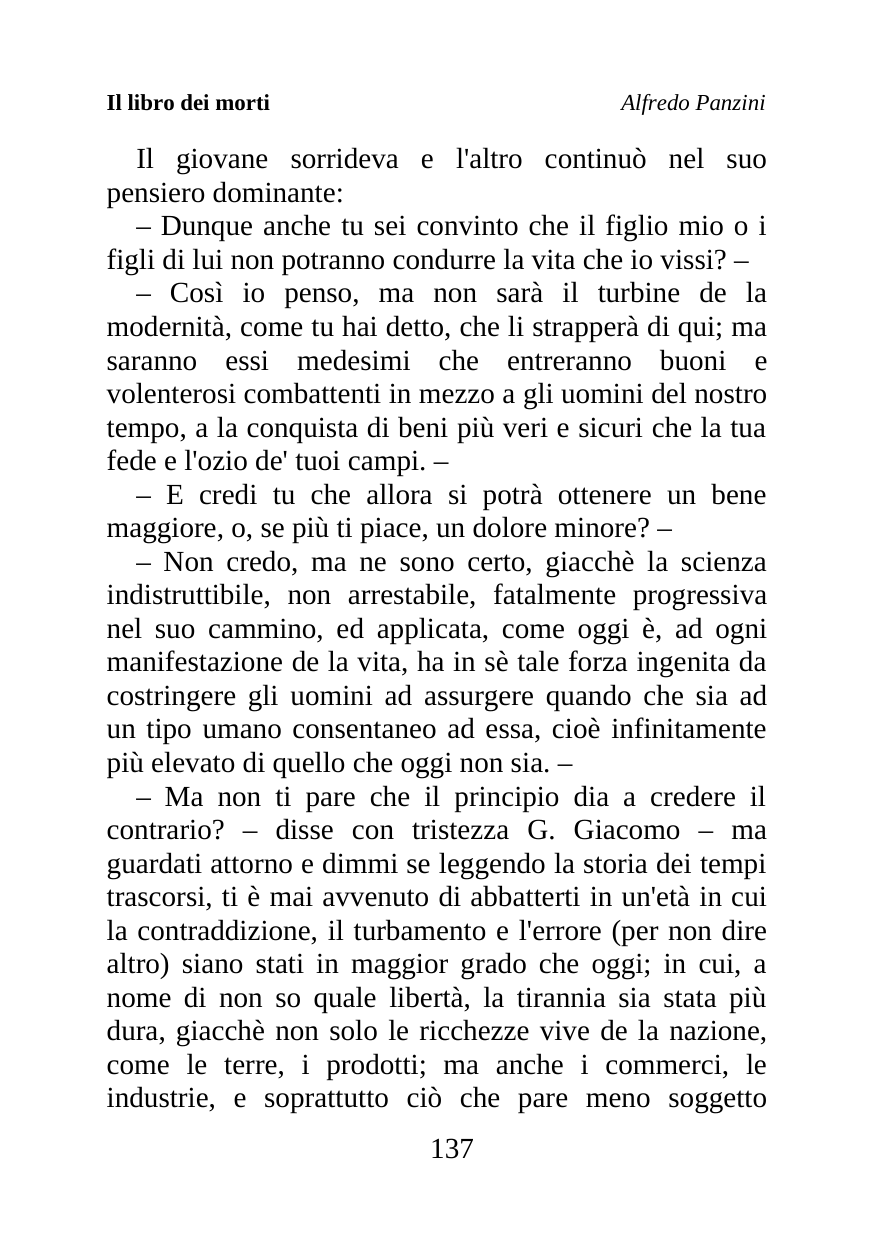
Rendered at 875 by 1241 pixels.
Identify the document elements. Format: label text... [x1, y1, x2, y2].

text – Ma non ti pare che il principio dia a credere il contrario? – disse con tristezza G. Giacomo – ma guardati attorno e dimmi se leggendo la storia dei tempi trascorsi, ti è mai avvenuto di abbatterti in un'età in cui la contraddizione, il turbamento e l'errore (per non dire altro) siano stati in maggior grado che oggi; in cui, a nome di non so quale libertà, la tirannia sia stata più dura, giacchè non solo le ricchezze vive de la nazione, come le terre, i prodotti; ma anche i commerci, le industrie, e soprattutto ciò che pare meno soggetto [106, 779, 768, 1114]
text – Dunque anche tu sei convinto che il figlio mio o i figli di lui non potranno condurre la vita che io vissi? – [106, 208, 768, 276]
text – E credi tu che allora si potrà ottenere un bene maggiore, o, se più ti piace, un dolore minore? – [106, 477, 768, 544]
text – Non credo, ma ne sono certo, giacchè la scienza indistruttibile, non arrestabile, fatalmente progressiva nel suo cammino, ed applicata, come oggi è, ad ogni manifestazione de la vita, ha in sè tale forza ingenita da costringere gli uomini ad assurgere quando che sia ad un tipo umano consentaneo ad essa, cioè infinitamente più elevato di quello che oggi non sia. – [106, 544, 768, 779]
text – Così io penso, ma non sarà il turbine de la modernità, come tu hai detto, che li strapperà di qui; ma saranno essi medesimi che entreranno buoni e volenterosi combattenti in mezzo a gli uomini del nostro tempo, a la conquista di beni più veri e sicuri che la tua fede e l'ozio de' tuoi campi. – [106, 276, 768, 477]
text Il giovane sorrideva e l'altro continuò nel suo pensiero dominante: [106, 141, 768, 208]
